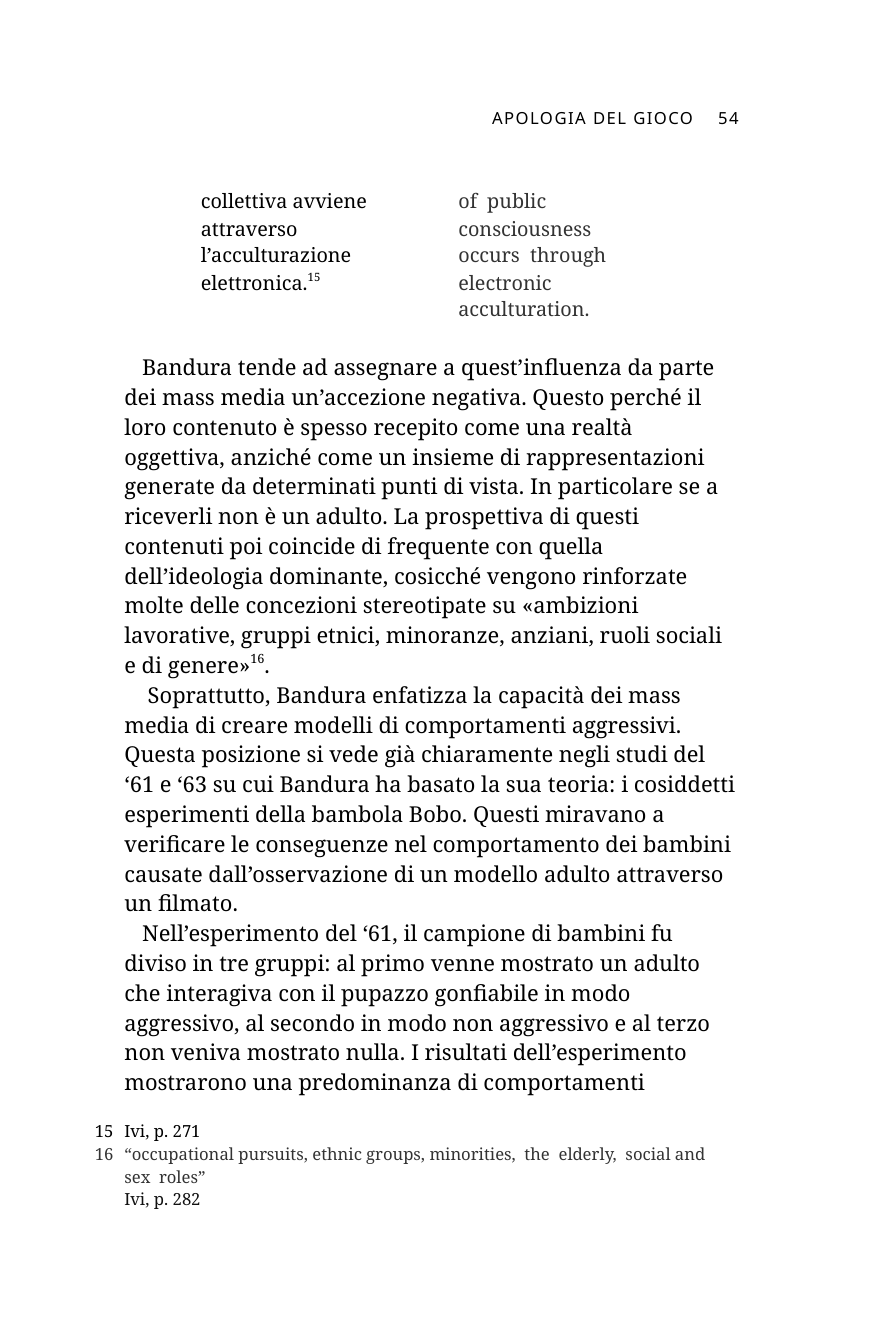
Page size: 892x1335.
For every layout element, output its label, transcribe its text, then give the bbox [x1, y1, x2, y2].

text “occupational pursuits, ethnic groups, minorities, the elderly, social and sex roles” [94, 1142, 738, 1188]
text Ivi, p. 282 [94, 1188, 738, 1211]
text Soprattutto, Bandura enfatizza la capacità dei mass media di creare modelli di comportamenti aggressivi. Questa posizione si vede già chiaramente negli studi del ‘61 e ‘63 su cui Bandura ha basato la sua teoria: i cosiddetti esperimenti della bambola Bobo. Questi miravano a verificare le conseguenze nel comportamento dei bambini causate dall’osservazione di un modello adulto attraverso un filmato. [124, 680, 738, 918]
text Bandura tende ad assegnare a quest’influenza da parte dei mass media un’accezione negativa. Questo perché il loro contenuto è spesso recepito come una realtà oggettiva, anziché come un insieme di rappresentazioni generate da determinati punti di vista. In particolare se a riceverli non è un adulto. La prospettiva di questi contenuti poi coincide di frequente con quella dell’ideologia dominante, cosicché vengono rinforzate molte delle concezioni stereotipate su «ambizioni lavorative, gruppi etnici, minoranze, anziani, ruoli sociali e di genere». [124, 352, 738, 680]
table_header collettiva avviene attraverso l’acculturazione elettronica. [195, 159, 441, 352]
table_header of public consciousness occurs through electronic acculturation. [441, 159, 667, 352]
text Nell’esperimento del ‘61, il campione di bambini fu diviso in tre gruppi: al primo venne mostrato un adulto che interagiva con il pupazzo gonfiabile in modo aggressivo, al secondo in modo non aggressivo e al terzo non veniva mostrato nulla. I risultati dell’esperimento mostrarono una predominanza di comportamenti [124, 918, 738, 1097]
